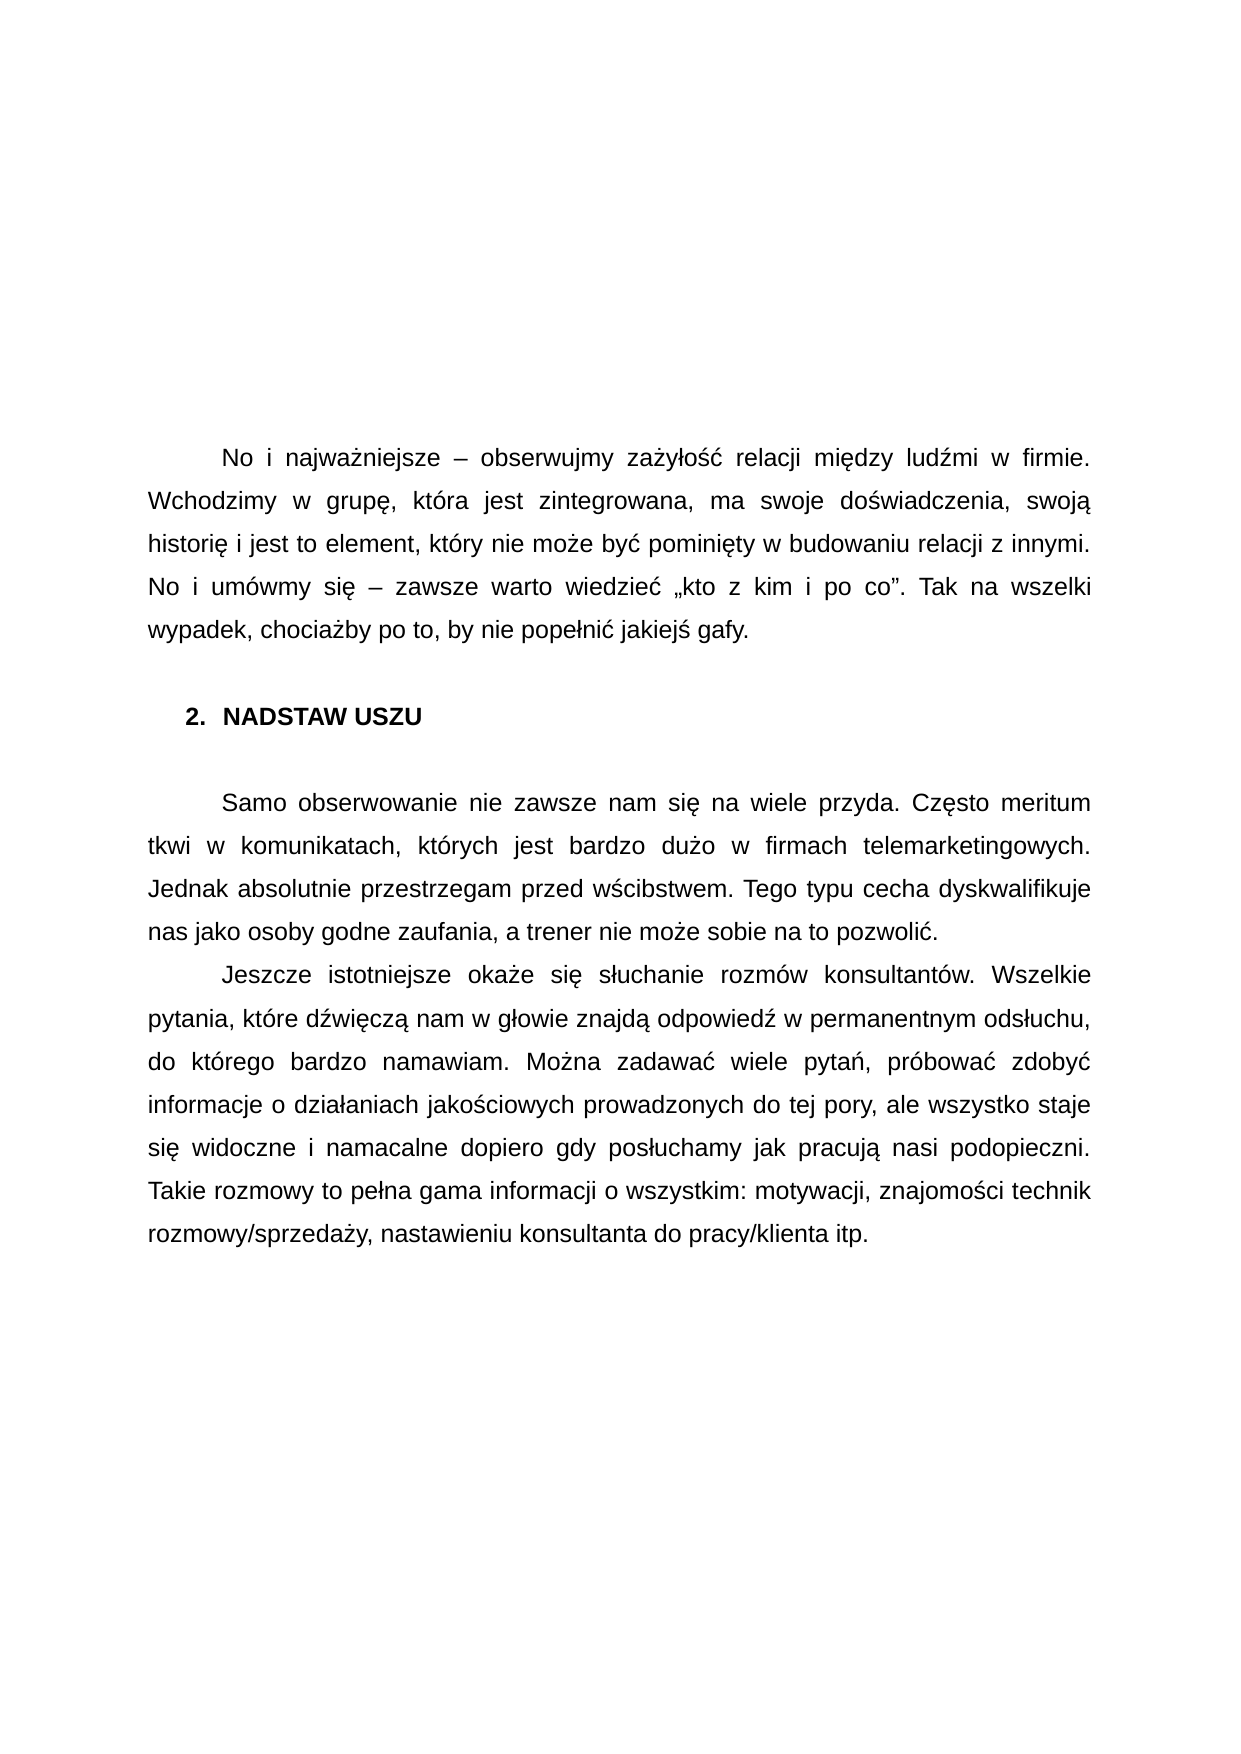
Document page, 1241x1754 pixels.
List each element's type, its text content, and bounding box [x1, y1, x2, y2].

text No i najważniejsze – obserwujmy zażyłość relacji między ludźmi w firmie. Wchodzimy w grupę, która jest zintegrowana, ma swoje doświadczenia, swoją historię i jest to element, który nie może być pominięty w budowaniu relacji z innymi. No i umówmy się – zawsze warto wiedzieć „kto z kim i po co”. Tak na wszelki wypadek, chociażby po to, by nie popełnić jakiejś gafy. [148, 443, 1092, 644]
text Jeszcze istotniejsze okaże się słuchanie rozmów konsultantów. Wszelkie pytania, które dźwięczą nam w głowie znajdą odpowiedź w permanentnym odsłuchu, do którego bardzo namawiam. Można zadawać wiele pytań, próbować zdobyć informacje o działaniach jakościowych prowadzonych do tej pory, ale wszystko staje się widoczne i namacalne dopiero gdy posłuchamy jak pracują nasi podopieczni. Takie rozmowy to pełna gama informacji o wszystkim: motywacji, znajomości technik rozmowy/sprzedaży, nastawieniu konsultanta do pracy/klienta itp. [148, 961, 1092, 1248]
text Samo obserwowanie nie zawsze nam się na wiele przyda. Często meritum tkwi w komunikatach, których jest bardzo dużo w firmach telemarketingowych. Jednak absolutnie przestrzegam przed wścibstwem. Tego typu cecha dyskwalifikuje nas jako osoby godne zaufania, a trener nie może sobie na to pozwolić. [148, 788, 1092, 946]
list NADSTAW USZU [185, 702, 1092, 731]
